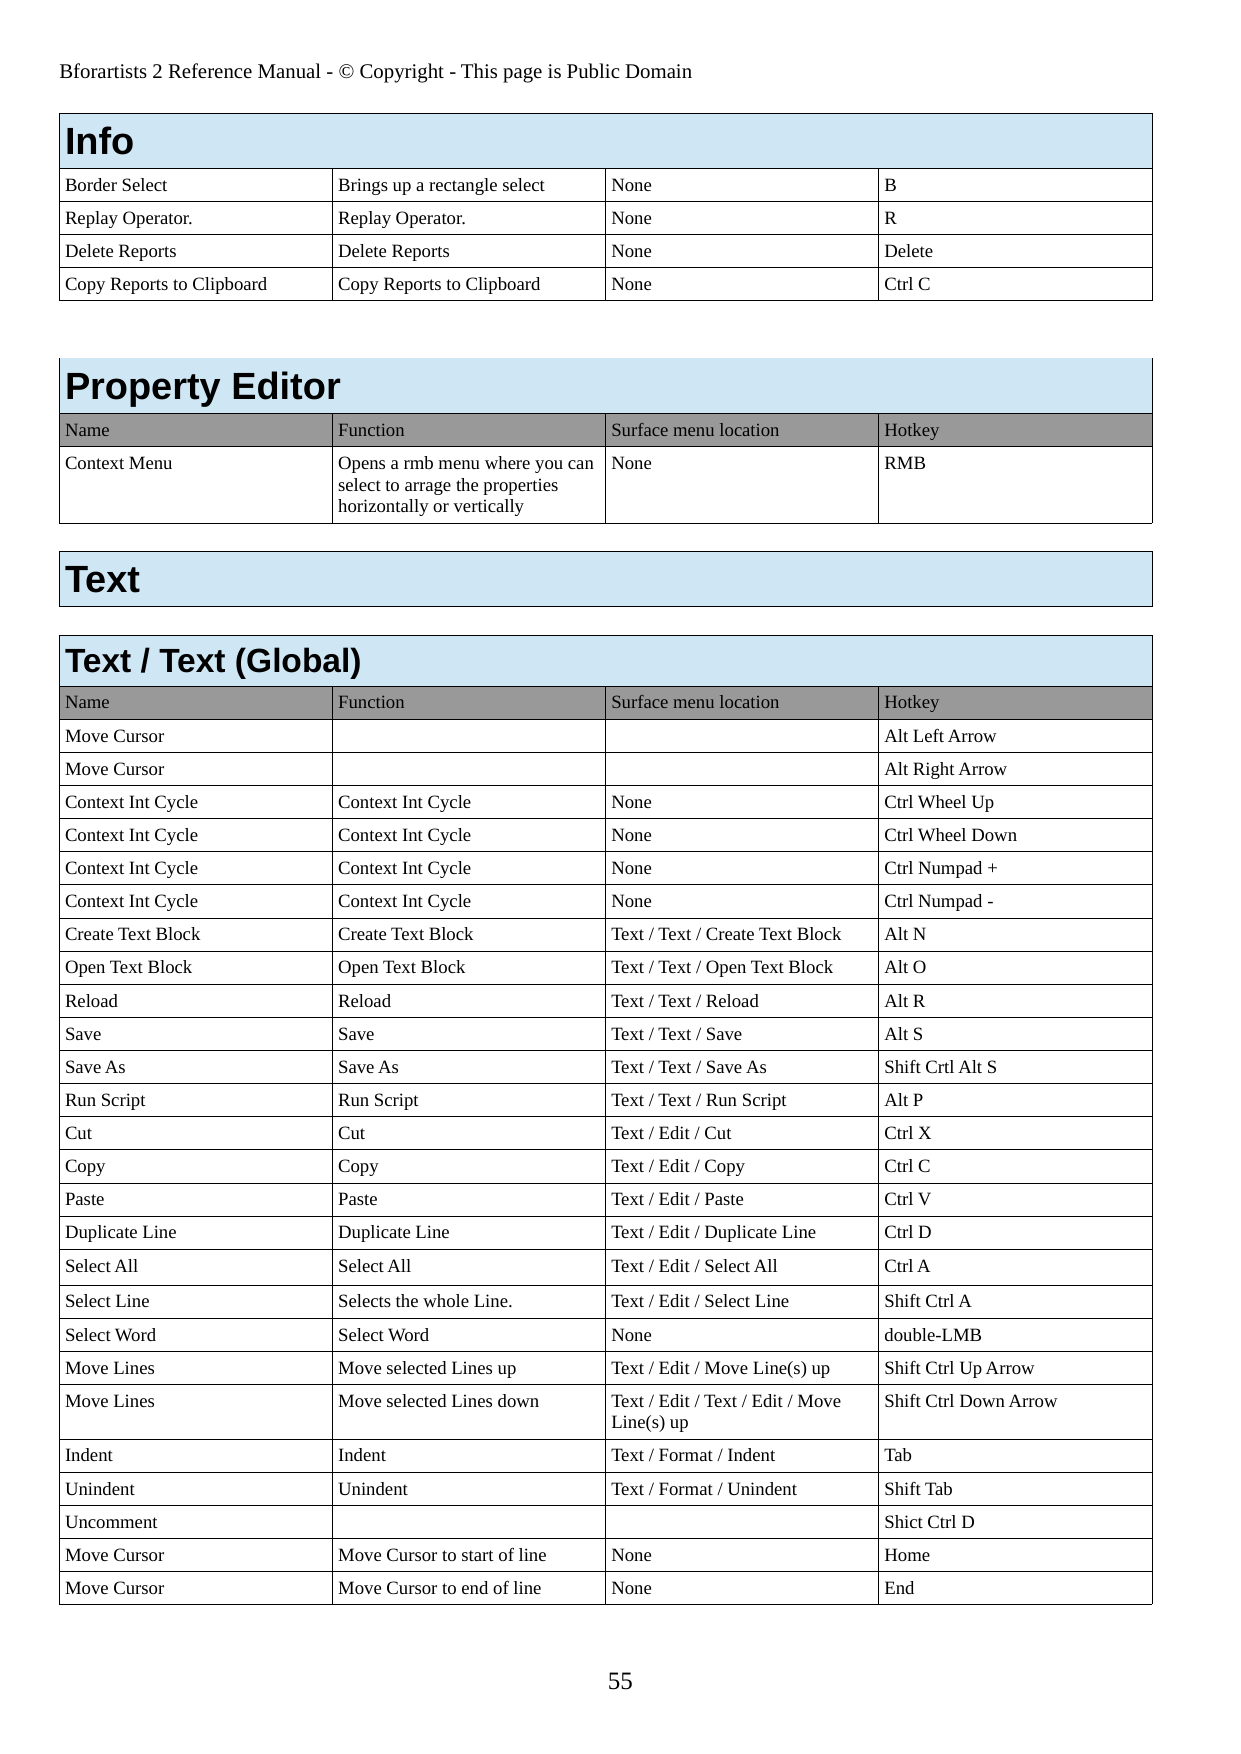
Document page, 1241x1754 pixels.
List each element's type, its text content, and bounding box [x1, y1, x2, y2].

table_cell End [879, 1572, 1152, 1604]
table_cell Ctrl Numpad + [879, 852, 1152, 884]
table_cell [606, 1506, 878, 1538]
table_cell Ctrl D [879, 1217, 1152, 1249]
table_cell Indent [60, 1440, 332, 1472]
table_cell Copy [333, 1150, 605, 1182]
table_cell Select Word [333, 1319, 605, 1351]
table_cell Selects the whole Line. [333, 1286, 605, 1318]
table_cell Ctrl V [879, 1184, 1152, 1216]
table_cell Cut [60, 1117, 332, 1149]
table_cell None [606, 1572, 878, 1604]
table_cell Surface menu location [606, 687, 878, 719]
table_cell [333, 720, 605, 752]
table_cell Save As [60, 1051, 332, 1083]
table_cell Shift Tab [879, 1473, 1152, 1505]
table_cell Text / Edit / Cut [606, 1117, 878, 1149]
table_cell None [606, 235, 878, 267]
table_cell None [606, 447, 878, 522]
table_cell Alt N [879, 919, 1152, 951]
table_cell Context Int Cycle [333, 852, 605, 884]
table_cell Shift Ctrl Down Arrow [879, 1385, 1152, 1438]
table_cell Alt O [879, 952, 1152, 984]
table_cell Text / Edit / Paste [606, 1184, 878, 1216]
table_cell Context Menu [60, 447, 332, 522]
table_cell Border Select [60, 169, 332, 201]
table_cell Save [60, 1018, 332, 1050]
table_cell Shift Ctrl A [879, 1286, 1152, 1318]
table_cell None [606, 1539, 878, 1571]
table_cell Shift Crtl Alt S [879, 1051, 1152, 1083]
table_cell Context Int Cycle [333, 786, 605, 818]
table_cell Text / Format / Unindent [606, 1473, 878, 1505]
table_cell Alt S [879, 1018, 1152, 1050]
table_cell Move selected Lines down [333, 1385, 605, 1438]
table_cell Text / Edit / Select All [606, 1250, 878, 1284]
table_cell Hotkey [879, 414, 1152, 446]
table_cell R [879, 202, 1152, 234]
table_cell None [606, 852, 878, 884]
table_cell Move Cursor [60, 1539, 332, 1571]
table_cell Text / Text / Save As [606, 1051, 878, 1083]
table_cell Text / Edit / Duplicate Line [606, 1217, 878, 1249]
table_cell Unindent [333, 1473, 605, 1505]
table_cell Context Int Cycle [60, 852, 332, 884]
table_cell Context Int Cycle [333, 819, 605, 851]
table_cell Text / Edit / Copy [606, 1150, 878, 1182]
table_cell Save As [333, 1051, 605, 1083]
table_cell Shift Ctrl Up Arrow [879, 1352, 1152, 1384]
table_cell Text / Text / Save [606, 1018, 878, 1050]
table_header Property Editor [60, 358, 1152, 413]
table_cell Text / Edit / Move Line(s) up [606, 1352, 878, 1384]
table_cell None [606, 819, 878, 851]
table_cell Ctrl X [879, 1117, 1152, 1149]
table_cell double-LMB [879, 1319, 1152, 1351]
table_cell Name [60, 414, 332, 446]
table_cell Copy Reports to Clipboard [333, 268, 605, 300]
table_cell Create Text Block [333, 919, 605, 951]
table_cell Open Text Block [60, 952, 332, 984]
table_cell Ctrl Wheel Down [879, 819, 1152, 851]
table_cell Text / Edit / Select Line [606, 1286, 878, 1318]
table_cell Uncomment [60, 1506, 332, 1538]
table_cell Replay Operator. [60, 202, 332, 234]
table_cell Reload [333, 985, 605, 1017]
table_cell Text / Edit / Text / Edit / Move Line(s) up [606, 1385, 878, 1438]
table_cell Ctrl A [879, 1250, 1152, 1284]
table_cell Text / Text / Open Text Block [606, 952, 878, 984]
table_cell [333, 753, 605, 785]
table_cell Brings up a rectangle select [333, 169, 605, 201]
table_cell Tab [879, 1440, 1152, 1472]
table_cell Delete [879, 235, 1152, 267]
table_cell Duplicate Line [60, 1217, 332, 1249]
table_cell RMB [879, 447, 1152, 522]
table_cell Run Script [333, 1084, 605, 1116]
table_cell None [606, 268, 878, 300]
table_header Text / Text (Global) [60, 636, 1152, 686]
table_cell Cut [333, 1117, 605, 1149]
table_cell None [606, 885, 878, 917]
table_cell Save [333, 1018, 605, 1050]
table_cell Text / Text / Run Script [606, 1084, 878, 1116]
table_cell Select All [60, 1250, 332, 1284]
table_cell Unindent [60, 1473, 332, 1505]
table_cell Function [333, 414, 605, 446]
table_cell [333, 1506, 605, 1538]
table_cell None [606, 169, 878, 201]
table_cell Paste [60, 1184, 332, 1216]
table_cell None [606, 1319, 878, 1351]
table_cell [606, 720, 878, 752]
table_cell Ctrl Wheel Up [879, 786, 1152, 818]
table_cell Function [333, 687, 605, 719]
table_cell Copy Reports to Clipboard [60, 268, 332, 300]
table_cell Context Int Cycle [60, 819, 332, 851]
table_cell Context Int Cycle [60, 885, 332, 917]
table_cell Create Text Block [60, 919, 332, 951]
table_cell Move Cursor [60, 753, 332, 785]
table_cell Reload [60, 985, 332, 1017]
table_cell Move Lines [60, 1385, 332, 1438]
table_cell Move selected Lines up [333, 1352, 605, 1384]
table_cell Move Cursor to start of line [333, 1539, 605, 1571]
table_cell Text / Format / Indent [606, 1440, 878, 1472]
table_cell [606, 753, 878, 785]
table_cell Move Cursor to end of line [333, 1572, 605, 1604]
table_cell Alt Left Arrow [879, 720, 1152, 752]
table_cell Move Lines [60, 1352, 332, 1384]
table_cell Open Text Block [333, 952, 605, 984]
table_cell None [606, 786, 878, 818]
table_cell Paste [333, 1184, 605, 1216]
table_cell Indent [333, 1440, 605, 1472]
table_cell Alt R [879, 985, 1152, 1017]
table_cell Delete Reports [333, 235, 605, 267]
table_cell Shict Ctrl D [879, 1506, 1152, 1538]
table_cell Select Line [60, 1286, 332, 1318]
table_cell Duplicate Line [333, 1217, 605, 1249]
table_cell Text / Text / Create Text Block [606, 919, 878, 951]
table_cell Context Int Cycle [60, 786, 332, 818]
table_cell Home [879, 1539, 1152, 1571]
table_cell Replay Operator. [333, 202, 605, 234]
table_cell Context Int Cycle [333, 885, 605, 917]
table_cell None [606, 202, 878, 234]
table_cell Surface menu location [606, 414, 878, 446]
table_cell Copy [60, 1150, 332, 1182]
table_cell Select All [333, 1250, 605, 1284]
table_cell Alt P [879, 1084, 1152, 1116]
table_cell Opens a rmb menu where you can select to arrage the properties horizontally or vertically [333, 447, 605, 522]
table_cell Ctrl C [879, 1150, 1152, 1182]
table_cell Ctrl C [879, 268, 1152, 300]
table_cell Move Cursor [60, 1572, 332, 1604]
table_cell Run Script [60, 1084, 332, 1116]
table_cell Select Word [60, 1319, 332, 1351]
table_cell Text / Text / Reload [606, 985, 878, 1017]
table_cell Name [60, 687, 332, 719]
table_cell Move Cursor [60, 720, 332, 752]
table_header Text [60, 552, 1152, 606]
table_cell Ctrl Numpad - [879, 885, 1152, 917]
table_cell Alt Right Arrow [879, 753, 1152, 785]
table_cell B [879, 169, 1152, 201]
table_header Info [60, 114, 1152, 168]
table_cell Hotkey [879, 687, 1152, 719]
table_cell Delete Reports [60, 235, 332, 267]
